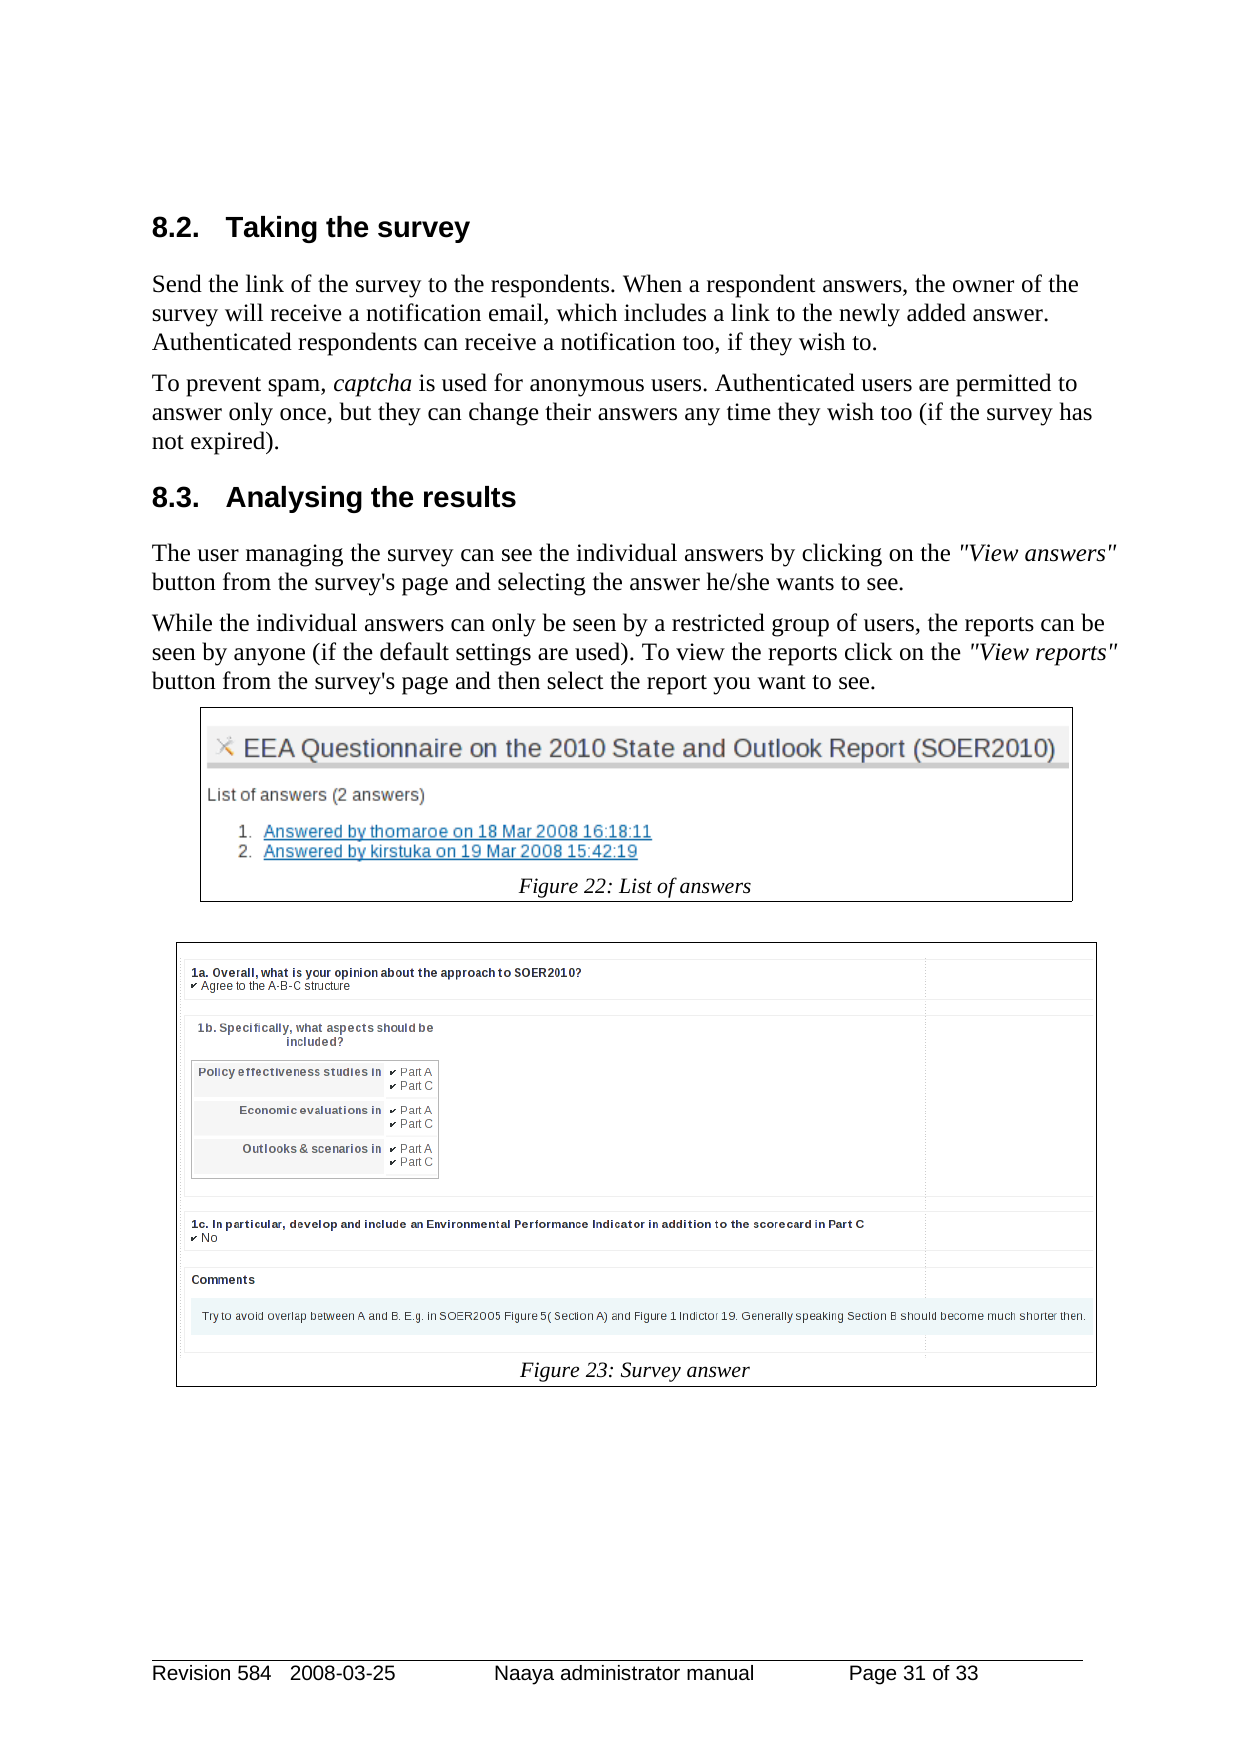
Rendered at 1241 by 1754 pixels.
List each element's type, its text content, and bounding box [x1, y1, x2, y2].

picture [179, 958, 1094, 1358]
text To prevent spam, captcha is used for anonymous users. Authenticated users are permitted to answer only once, but they can change their answers any time they wish too (if the survey has not expired). [152, 368, 1120, 455]
text Figure 23: Survey answer [179, 1358, 1093, 1383]
subtitle Analysing the results [152, 479, 1120, 513]
subtitle Taking the survey [152, 210, 1120, 244]
text While the individual answers can only be seen by a restricted group of users, the reports can be seen by anyone (if the default settings are used). To view the reports click on the "View reports" button from the survey's page and then select the report you want to see. [152, 608, 1120, 695]
text Send the link of the survey to the respondents. When a respondent answers, the owner of the survey will receive a notification email, which includes a link to the newly added answer. Authenticated respondents can receive a notification too, if they wish to. [152, 269, 1120, 356]
text Figure 22: List of answers [203, 873, 1069, 898]
text The user managing the survey can see the individual answers by clicking on the "View answers" button from the survey's page and selecting the answer he/she wants to see. [152, 538, 1120, 596]
picture [203, 722, 1069, 873]
